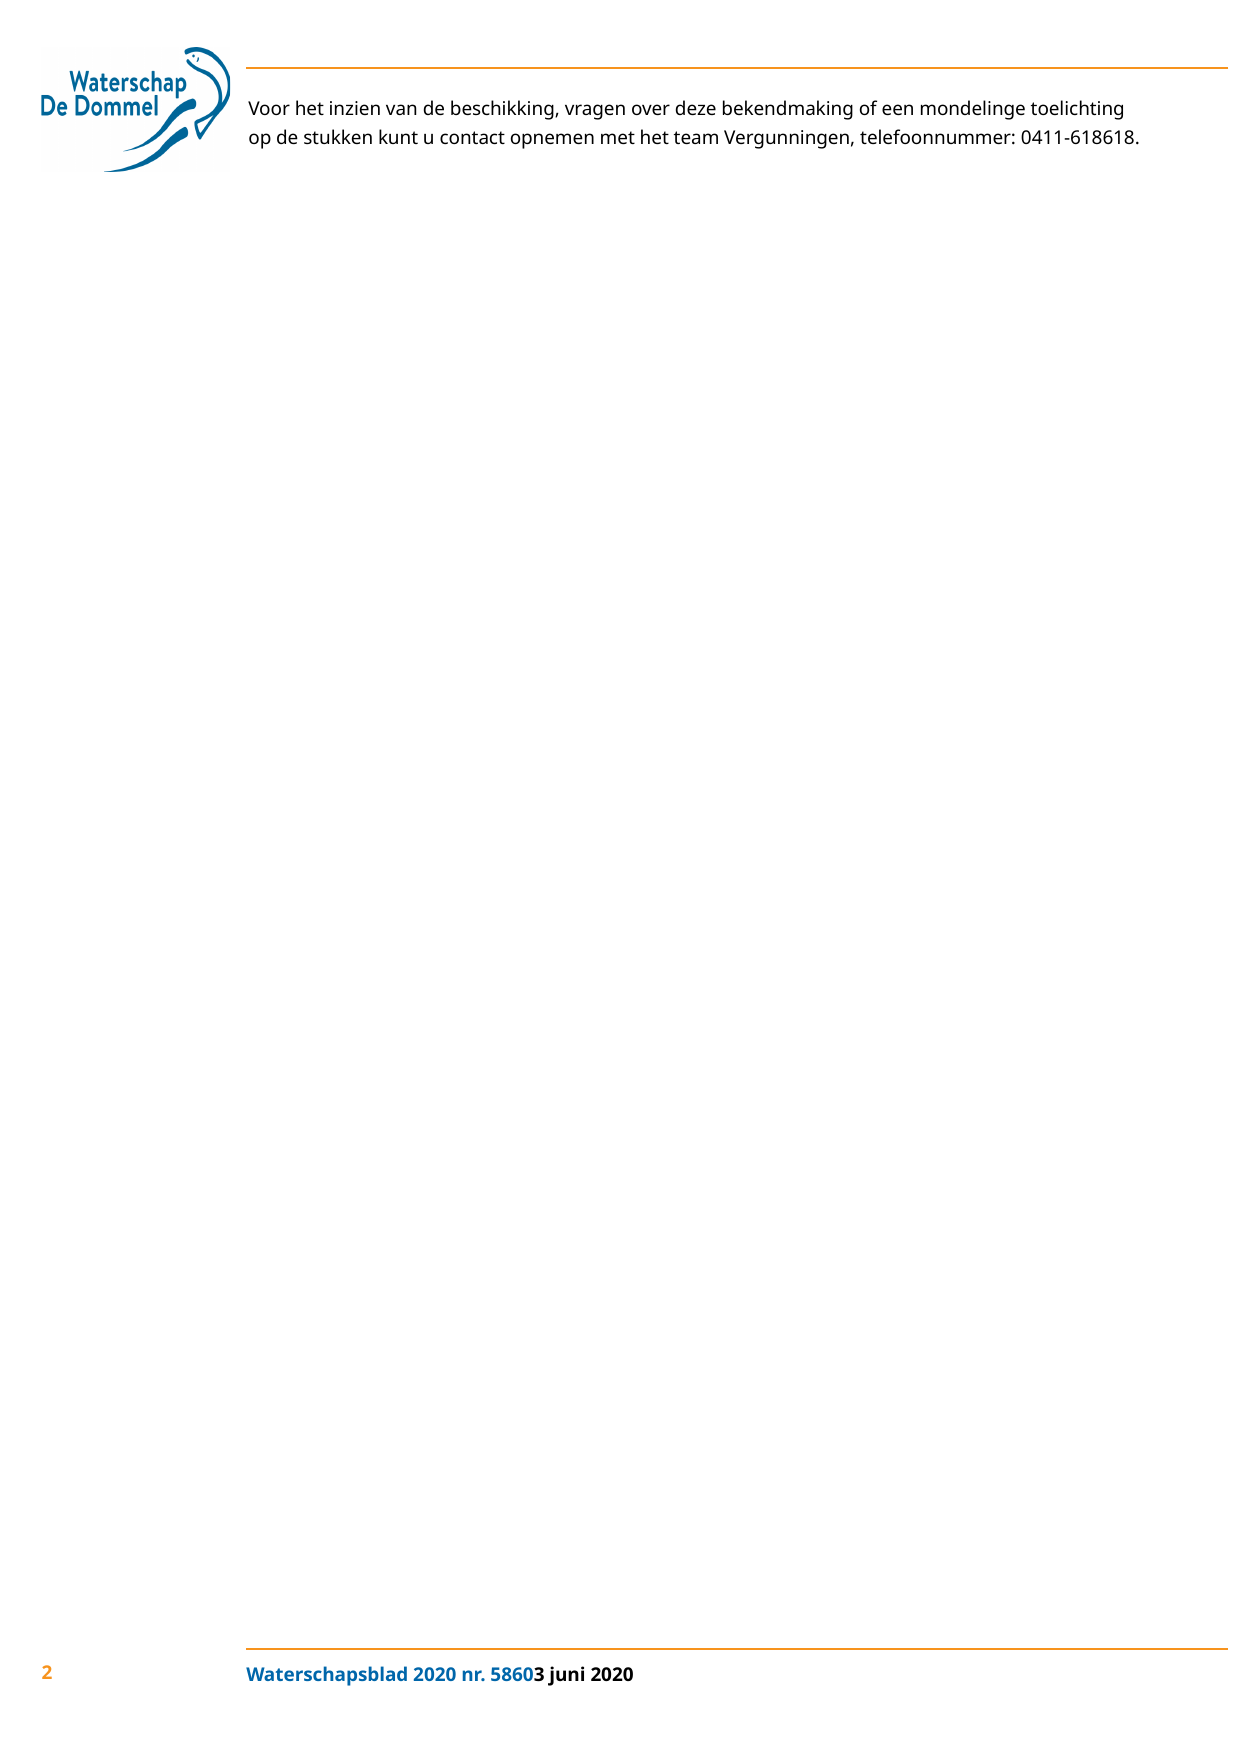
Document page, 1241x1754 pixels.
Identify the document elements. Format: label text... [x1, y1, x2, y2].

picture [41, 47, 231, 172]
picture [45, 99, 51, 111]
picture [204, 47, 231, 76]
picture [198, 118, 210, 131]
text Voor het inzien van de beschikking, vragen over deze bekendmaking of een mondelinge toelichting op de stukken kunt u contact opnemen met het team Vergunningen, telefoonnummer: 0411-618618. [248, 95, 1152, 150]
